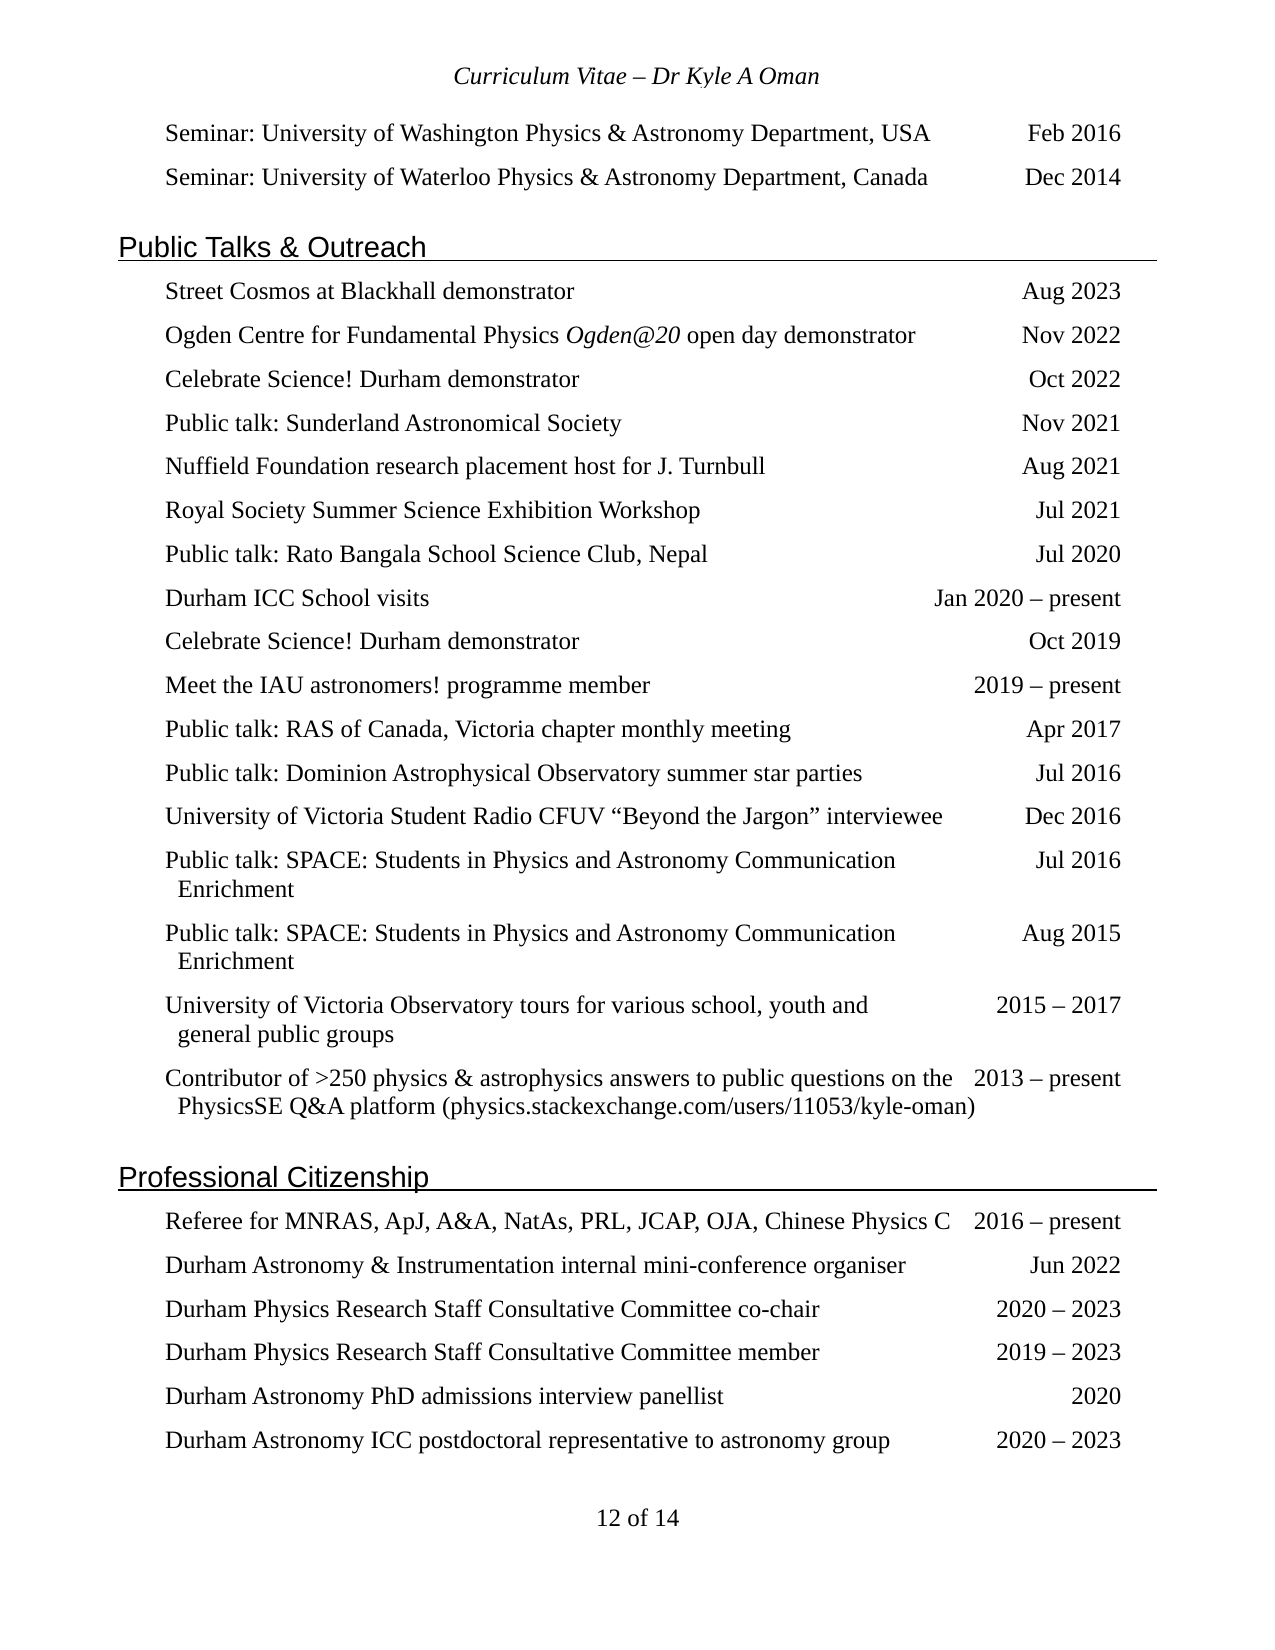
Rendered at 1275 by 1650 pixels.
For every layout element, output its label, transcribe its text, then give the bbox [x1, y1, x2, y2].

text Durham Physics Research Staff Consultative Committee co-chair 2020 – 2023 [118, 1294, 1157, 1322]
subtitle Professional Citizenship [118, 1160, 1157, 1189]
text Public talk: Dominion Astrophysical Observatory summer star parties Jul 2016 [118, 758, 1157, 786]
text Referee for MNRAS, ApJ, A&A, NatAs, PRL, JCAP, OJA, Chinese Physics C 2016 – present [118, 1206, 1157, 1235]
text Public talk: Rato Bangala School Science Club, Nepal Jul 2020 [118, 539, 1157, 568]
text Durham Astronomy ICC postdoctoral representative to astronomy group 2020 – 2023 [118, 1425, 1157, 1454]
text Celebrate Science! Durham demonstrator Oct 2019 [118, 626, 1157, 655]
text Public talk: Sunderland Astronomical Society Nov 2021 [118, 408, 1157, 436]
text University of Victoria Student Radio CFUV “Beyond the Jargon” interviewee Dec 2016 [118, 801, 1157, 830]
text Durham Physics Research Staff Consultative Committee member 2019 – 2023 [118, 1337, 1157, 1366]
text Royal Society Summer Science Exhibition Workshop Jul 2021 [118, 495, 1157, 524]
text Celebrate Science! Durham demonstrator Oct 2022 [118, 364, 1157, 393]
text Ogden Centre for Fundamental Physics Ogden@20 open day demonstrator Nov 2022 [118, 320, 1157, 349]
text Public talk: RAS of Canada, Victoria chapter monthly meeting Apr 2017 [118, 714, 1157, 743]
subtitle Public Talks & Outreach [118, 230, 1157, 260]
text Seminar: University of Waterloo Physics & Astronomy Department, Canada Dec 2014 [118, 162, 1157, 190]
text Public talk: SPACE: Students in Physics and Astronomy Communication Aug 2015 Enrichment [118, 918, 1157, 975]
text Public talk: SPACE: Students in Physics and Astronomy Communication Jul 2016 Enrichment [118, 845, 1157, 903]
text Durham Astronomy PhD admissions interview panellist 2020 [118, 1381, 1157, 1410]
text Durham Astronomy & Instrumentation internal mini-conference organiser Jun 2022 [118, 1250, 1157, 1279]
text Meet the IAU astronomers! programme member 2019 – present [118, 670, 1157, 699]
text Seminar: University of Washington Physics & Astronomy Department, USA Feb 2016 [118, 118, 1157, 147]
text Nuffield Foundation research placement host for J. Turnbull Aug 2021 [118, 451, 1157, 480]
text Contributor of >250 physics & astrophysics answers to public questions on the 2013 – present PhysicsSE Q&A platform (physics.stackexchange.com/users/11053/kyle-oman) [118, 1063, 1157, 1120]
text University of Victoria Observatory tours for various school, youth and 2015 – 2017 general public groups [118, 990, 1157, 1048]
text Street Cosmos at Blackhall demonstrator Aug 2023 [118, 276, 1157, 305]
text Durham ICC School visits Jan 2020 – present [118, 583, 1157, 611]
